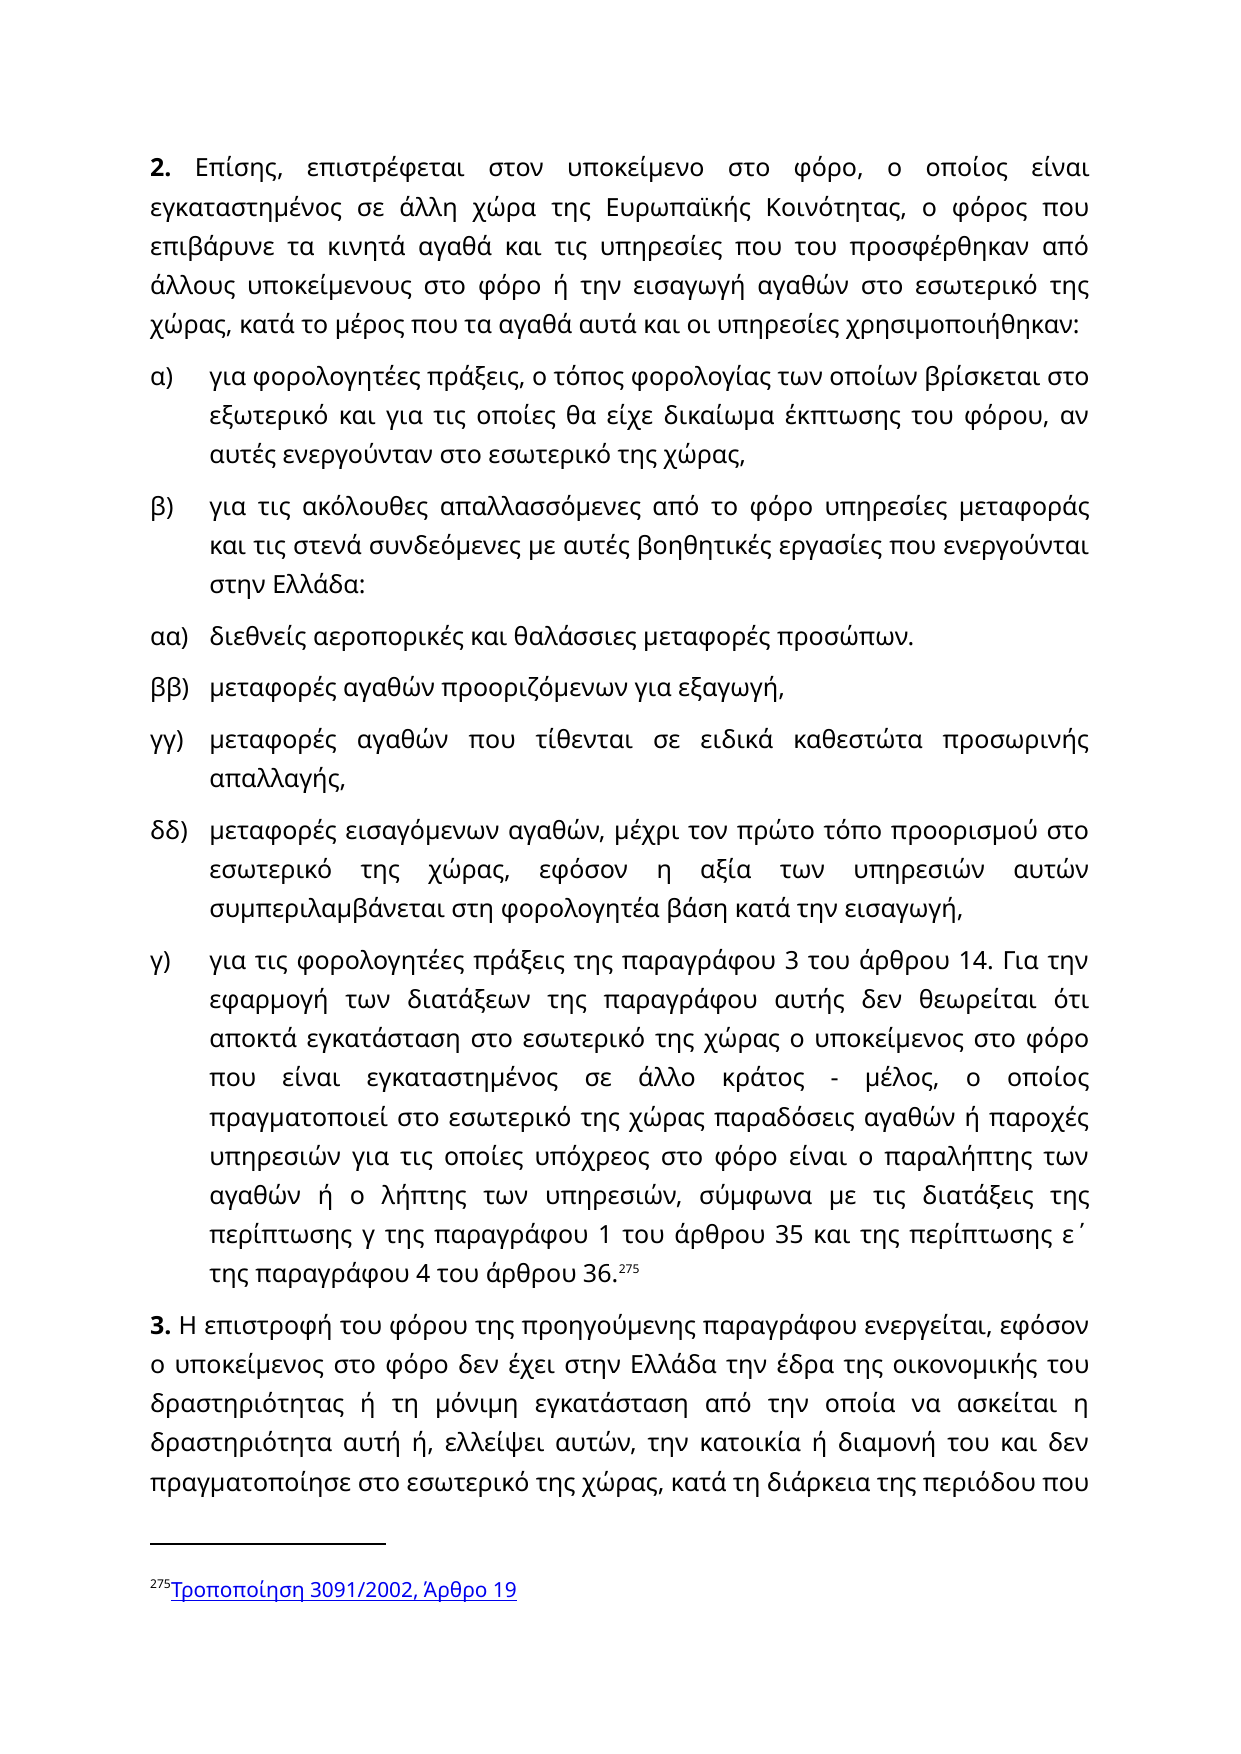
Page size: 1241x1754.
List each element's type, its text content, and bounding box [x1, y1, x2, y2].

text 2. Επίσης, επιστρέφεται στον υποκείμενο στο φόρο, ο οποίος είναι εγκαταστημένος σε άλλη χώρα της Ευρωπαϊκής Κοινότητας, ο φόρος που επιβάρυνε τα κινητά αγαθά και τις υπηρεσίες που του προσφέρθηκαν από άλλους υποκείμενους στο φόρο ή την εισαγωγή αγαθών στο εσωτερικό της χώρας, κατά το μέρος που τα αγαθά αυτά και οι υπηρεσίες χρησιμοποιήθηκαν: [150, 150, 1090, 341]
list γ) για τις φορολογητέες πράξεις της παραγράφου 3 του άρθρου 14. Για την εφαρμογή των διατάξεων της παραγράφου αυτής δεν θεωρείται ότι αποκτά εγκατάσταση στο εσωτερικό της χώρας ο υποκείμενος στο φόρο που είναι εγκαταστημένος σε άλλο κράτος - μέλος, ο οποίος πραγματοποιεί στο εσωτερικό της χώρας παραδόσεις αγαθών ή παροχές υπηρεσιών για τις οποίες υπόχρεος στο φόρο είναι ο παραλήπτης των αγαθών ή ο λήπτης των υπηρεσιών, σύμφωνα με τις διατάξεις της περίπτωσης γ της παραγράφου 1 του άρθρου 35 και της περίπτωσης ε΄ της παραγράφου 4 του άρθρου 36. [150, 942, 1090, 1290]
list α) για φορολογητέες πράξεις, ο τόπος φορολογίας των οποίων βρίσκεται στο εξωτερικό και για τις οποίες θα είχε δικαίωμα έκπτωσης του φόρου, αν αυτές ενεργούνταν στο εσωτερικό της χώρας, [150, 358, 1090, 471]
list γγ) μεταφορές αγαθών που τίθενται σε ειδικά καθεστώτα προσωρινής απαλλαγής, [150, 722, 1090, 795]
list ββ) μεταφορές αγαθών προοριζόμενων για εξαγωγή, [150, 670, 1090, 704]
text Τροποποίηση 3091/2002, Άρθρο 19 [150, 1576, 1090, 1604]
list β) για τις ακόλουθες απαλλασσόμενες από το φόρο υπηρεσίες μεταφοράς και τις στενά συνδεόμενες με αυτές βοηθητικές εργασίες που ενεργούνται στην Ελλάδα: [150, 488, 1090, 601]
text 3. Η επιστροφή του φόρου της προηγούμενης παραγράφου ενεργείται, εφόσον ο υποκείμενος στο φόρο δεν έχει στην Ελλάδα την έδρα της οικονομικής του δραστηριότητας ή τη μόνιμη εγκατάσταση από την οποία να ασκείται η δραστηριότητα αυτή ή, ελλείψει αυτών, την κατοικία ή διαμονή του και δεν πραγματοποίησε στο εσωτερικό της χώρας, κατά τη διάρκεια της περιόδου που [150, 1307, 1090, 1498]
list δδ) μεταφορές εισαγόμενων αγαθών, μέχρι τον πρώτο τόπο προορισμού στο εσωτερικό της χώρας, εφόσον η αξία των υπηρεσιών αυτών συμπεριλαμβάνεται στη φορολογητέα βάση κατά την εισαγωγή, [150, 812, 1090, 925]
list αα) διεθνείς αεροπορικές και θαλάσσιες μεταφορές προσώπων. [150, 618, 1090, 652]
